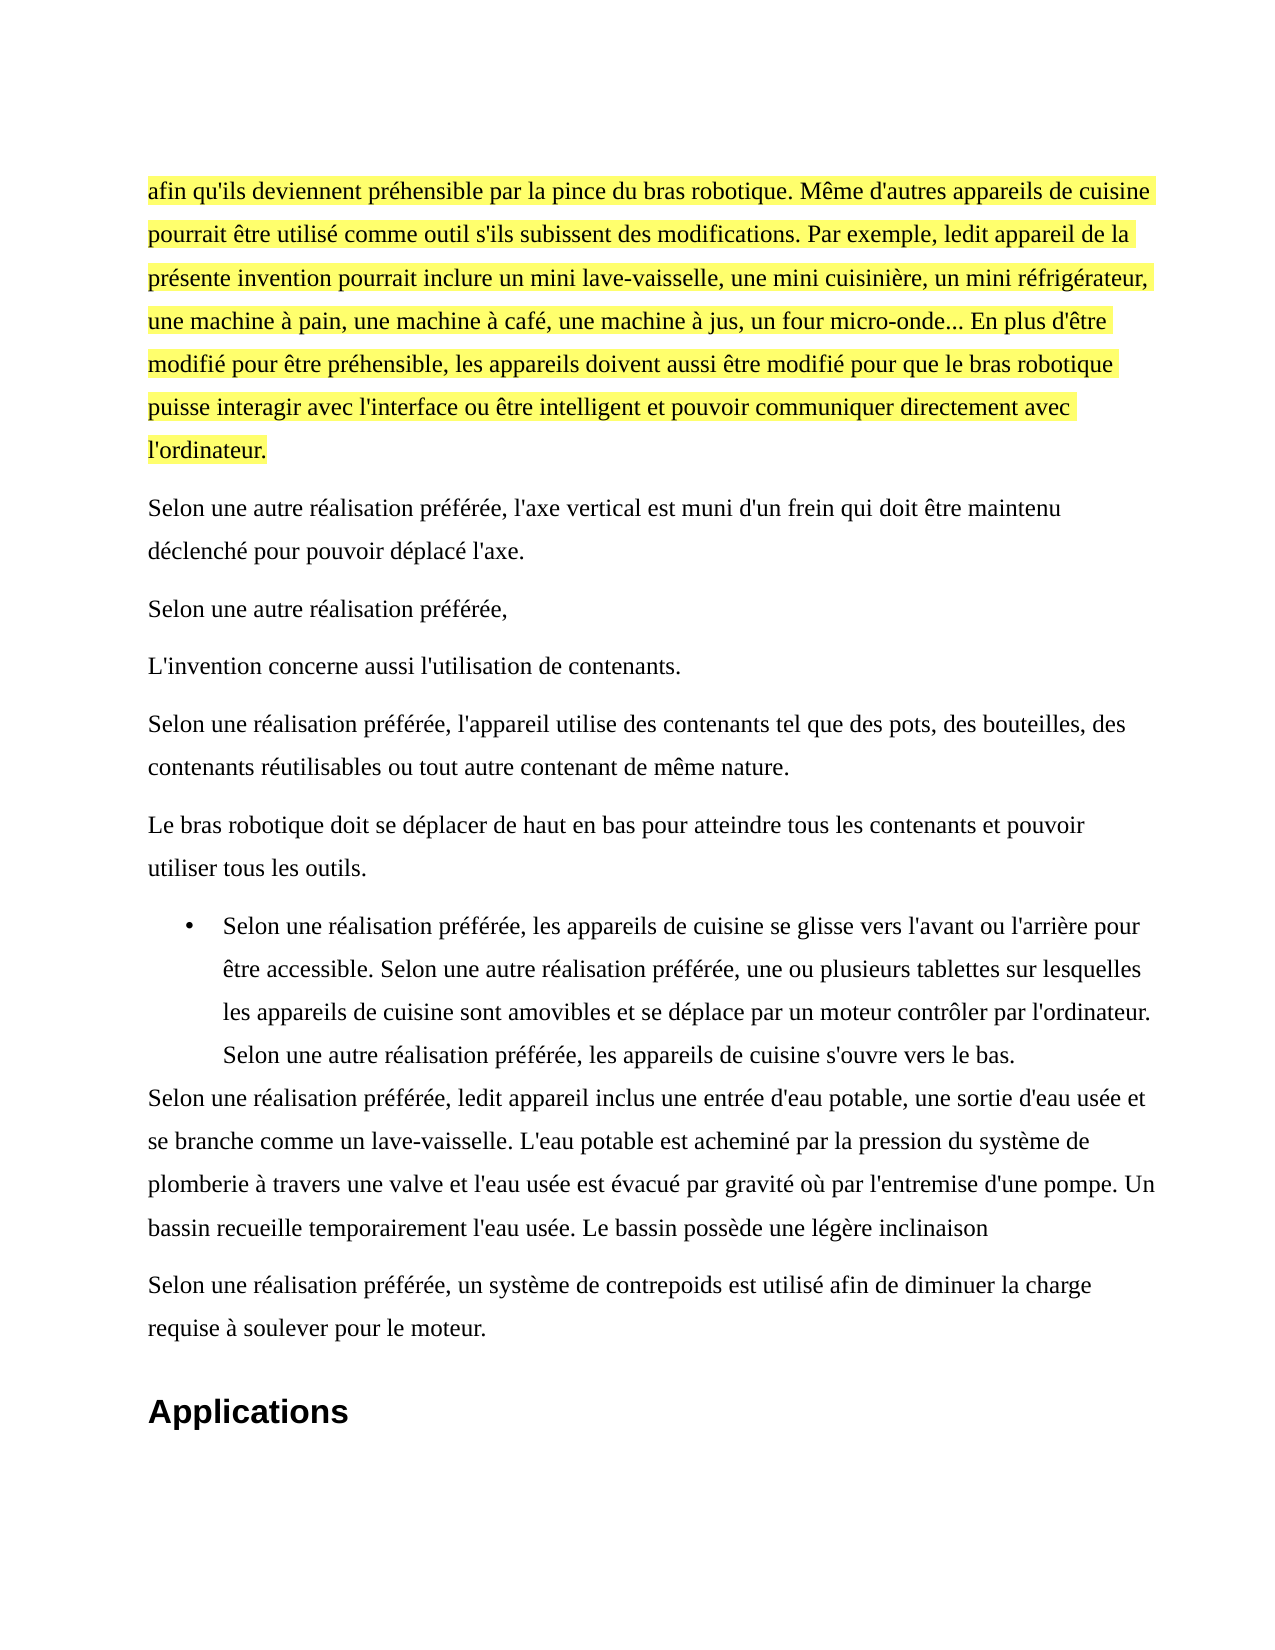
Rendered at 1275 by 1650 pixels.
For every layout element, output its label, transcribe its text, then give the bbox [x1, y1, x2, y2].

text Selon une réalisation préférée, un système de contrepoids est utilisé afin de diminuer la charge requise à soulever pour le moteur. [148, 1270, 1157, 1342]
text Selon une réalisation préférée, l'appareil utilise des contenants tel que des pots, des bouteilles, des contenants réutilisables ou tout autre contenant de même nature. [148, 709, 1157, 781]
text afin qu'ils deviennent préhensible par la pince du bras robotique. Même d'autres appareils de cuisine pourrait être utilisé comme outil s'ils subissent des modifications. Par exemple, ledit appareil de la présente invention pourrait inclure un mini lave-vaisselle, une mini cuisinière, un mini réfrigérateur, une machine à pain, une machine à café, une machine à jus, un four micro-onde... En plus d'être modifié pour être préhensible, les appareils doivent aussi être modifié pour que le bras robotique puisse interagir avec l'interface ou être intelligent et pouvoir communiquer directement avec l'ordinateur. [148, 176, 1157, 464]
text L'invention concerne aussi l'utilisation de contenants. [148, 651, 1157, 680]
list Selon une réalisation préférée, les appareils de cuisine se glisse vers l'avant ou l'arrière pour être accessible. Selon une autre réalisation préférée, une ou plusieurs tablettes sur lesquelles les appareils de cuisine sont amovibles et se déplace par un moteur contrôler par l'ordinateur. Selon une autre réalisation préférée, les appareils de cuisine s'ouvre vers le bas. [185, 911, 1157, 1069]
text Selon une autre réalisation préférée, l'axe vertical est muni d'un frein qui doit être maintenu déclenché pour pouvoir déplacé l'axe. [148, 493, 1157, 565]
text Selon une réalisation préférée, ledit appareil inclus une entrée d'eau potable, une sortie d'eau usée et se branche comme un lave-vaisselle. L'eau potable est acheminé par la pression du système de plomberie à travers une valve et l'eau usée est évacué par gravité où par l'entremise d'une pompe. Un bassin recueille temporairement l'eau usée. Le bassin possède une légère inclinaison [148, 1083, 1157, 1241]
subtitle Applications [148, 1392, 1157, 1431]
text Le bras robotique doit se déplacer de haut en bas pour atteindre tous les contenants et pouvoir utiliser tous les outils. [148, 810, 1157, 882]
text Selon une autre réalisation préférée, [148, 594, 1157, 622]
